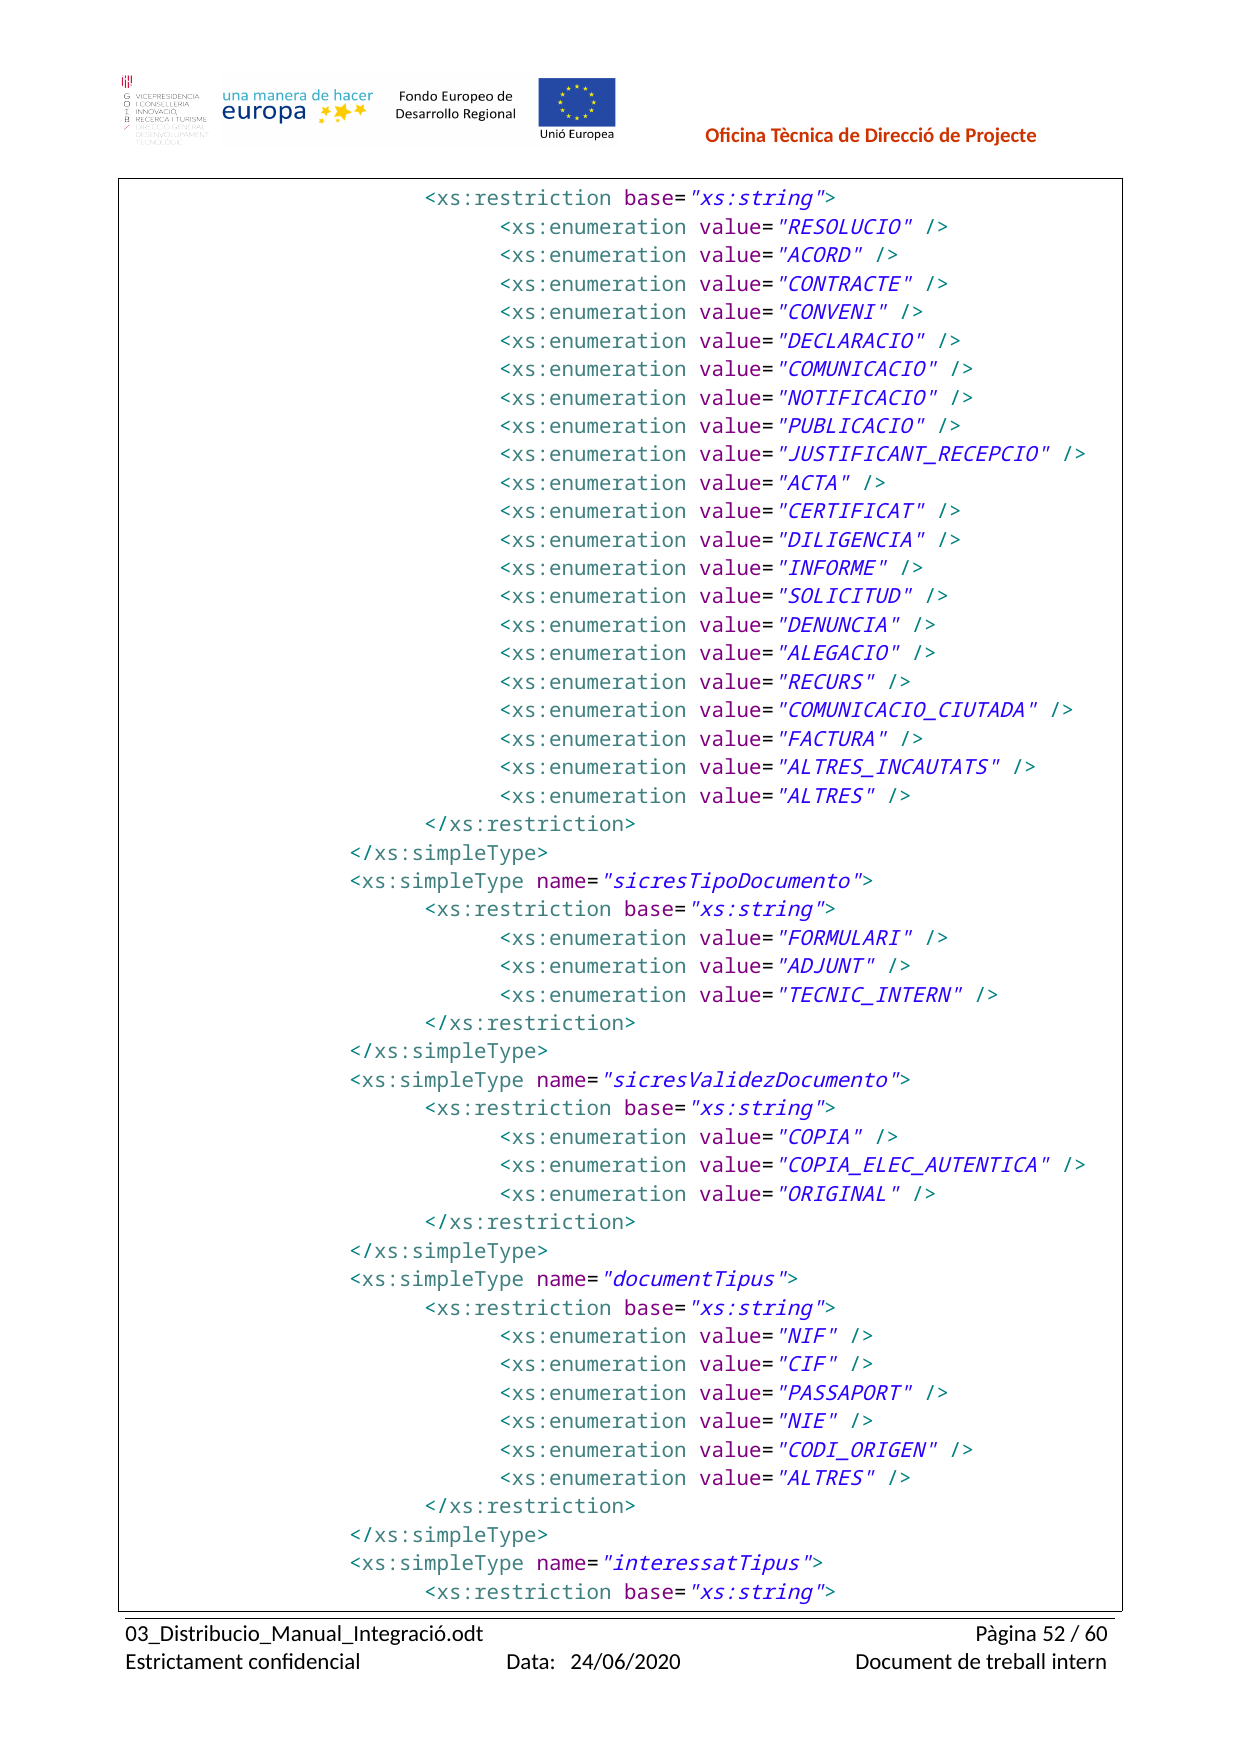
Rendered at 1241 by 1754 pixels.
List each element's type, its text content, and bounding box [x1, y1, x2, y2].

picture [219, 73, 621, 147]
picture [118, 73, 213, 147]
table_header <xs:restriction base="xs:string"> <xs:enumeration value="RESOLUCIO" /> <xs:enumeration value="ACORD" /> <xs:enumeration value="CONTRACTE" /> <xs:enumeration value="CONVENI" /> <xs:enumeration value="DECLARACIO" /> <xs:enumeration value="COMUNICACIO" /> <xs:enumeration value="NOTIFICACIO" /> <xs:enumeration value="PUBLICACIO" /> <xs:enumeration value="JUSTIFICANT_RECEPCIO" /> <xs:enumeration value="ACTA" /> <xs:enumeration value="CERTIFICAT" /> <xs:enumeration value="DILIGENCIA" /> <xs:enumeration value="INFORME" /> <xs:enumeration value="SOLICITUD" /> <xs:enumeration value="DENUNCIA" /> <xs:enumeration value="ALEGACIO" /> <xs:enumeration value="RECURS" /> <xs:enumeration value="COMUNICACIO_CIUTADA" /> <xs:enumeration value="FACTURA" /> <xs:enumeration value="ALTRES_INCAUTATS" /> <xs:enumeration value="ALTRES" /> </xs:restriction> </xs:simpleType> <xs:simpleType name="sicresTipoDocumento"> <xs:restriction base="xs:string"> <xs:enumeration value="FORMULARI" /> <xs:enumeration value="ADJUNT" /> <xs:enumeration value="TECNIC_INTERN" /> </xs:restriction> </xs:simpleType> <xs:simpleType name="sicresValidezDocumento"> <xs:restriction base="xs:string"> <xs:enumeration value="COPIA" /> <xs:enumeration value="COPIA_ELEC_AUTENTICA" /> <xs:enumeration value="ORIGINAL" /> </xs:restriction> </xs:simpleType> <xs:simpleType name="documentTipus"> <xs:restriction base="xs:string"> <xs:enumeration value="NIF" /> <xs:enumeration value="CIF" /> <xs:enumeration value="PASSAPORT" /> <xs:enumeration value="NIE" /> <xs:enumeration value="CODI_ORIGEN" /> <xs:enumeration value="ALTRES" /> </xs:restriction> </xs:simpleType> <xs:simpleType name="interessatTipus"> <xs:restriction base="xs:string"> [119, 179, 1122, 1611]
